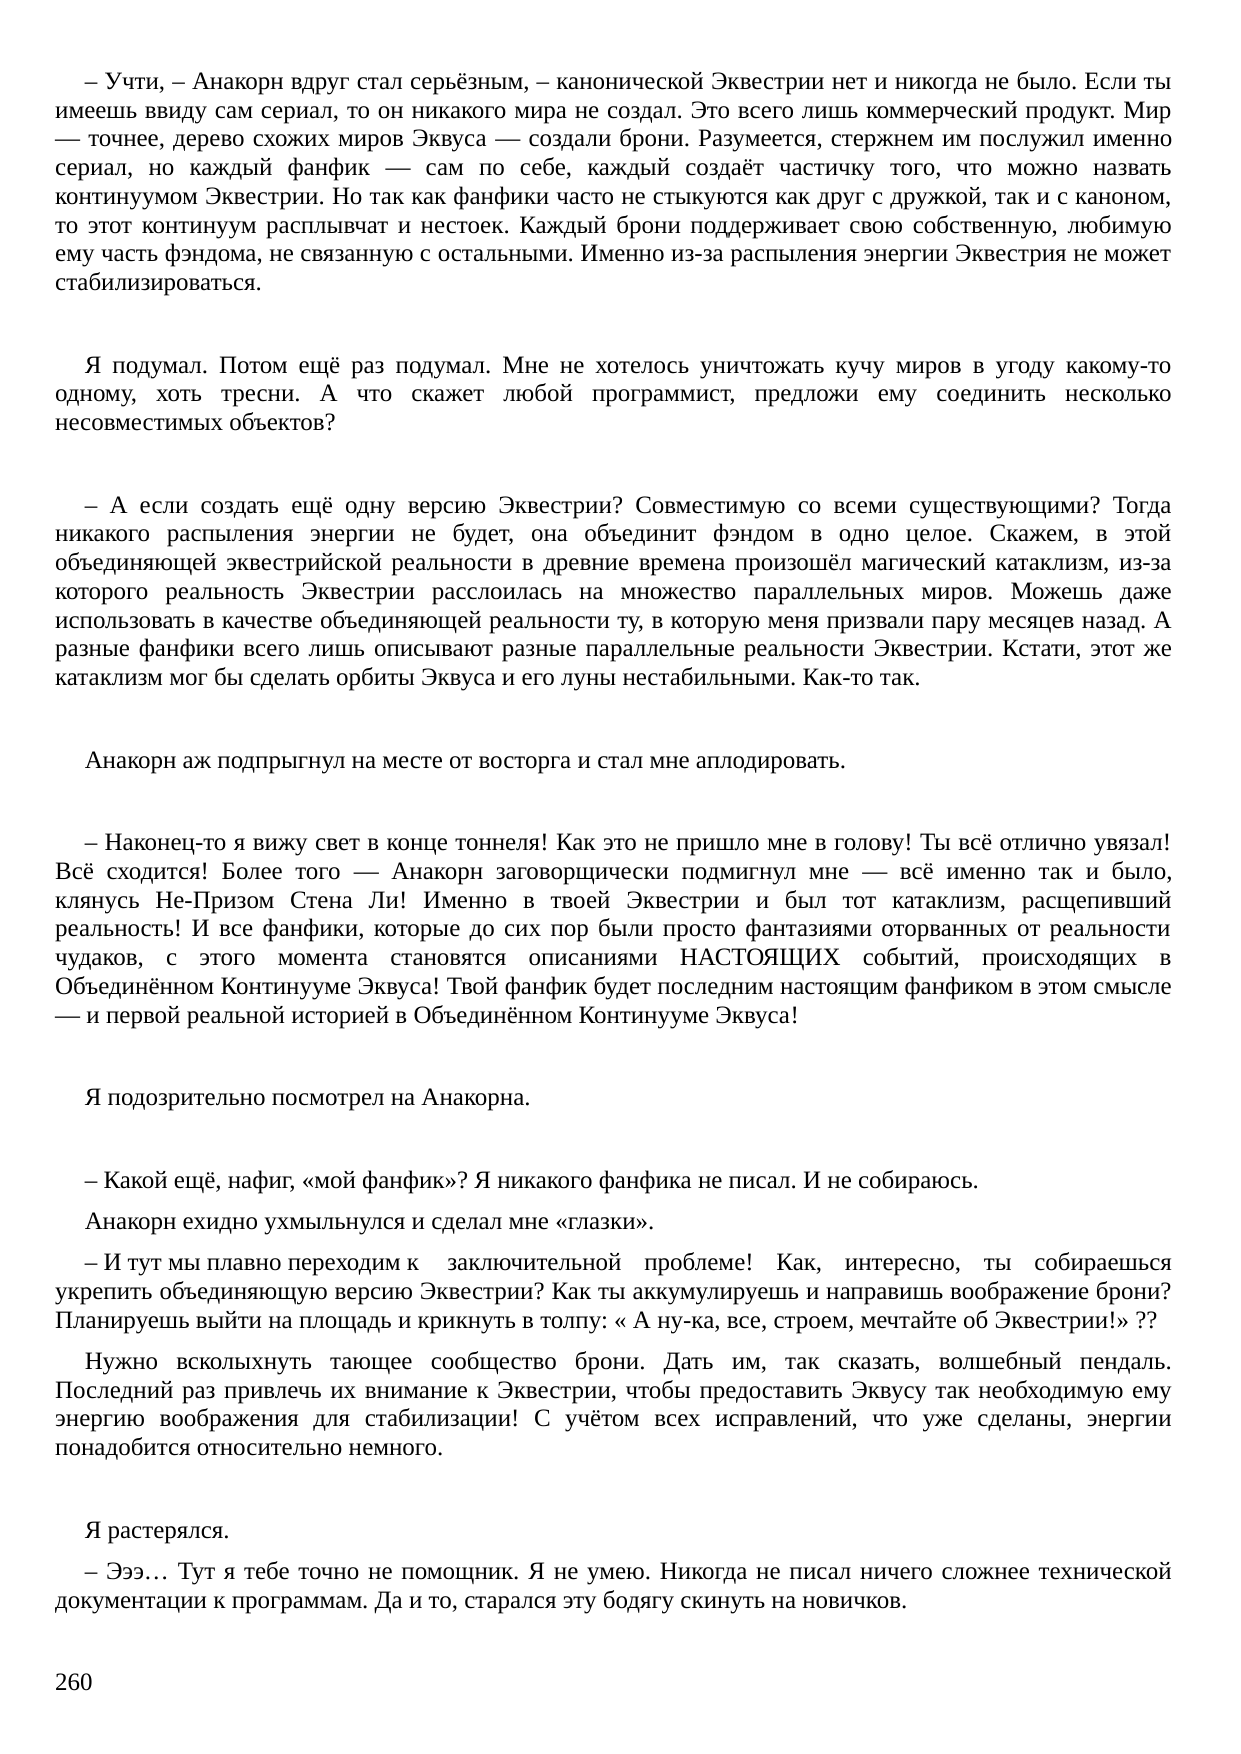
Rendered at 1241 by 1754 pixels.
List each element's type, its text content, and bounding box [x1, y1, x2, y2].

text Я подумал. Потом ещё раз подумал. Мне не хотелось уничтожать кучу миров в угоду какому-то одному, хоть тресни. А что скажет любой программист, предложи ему соединить несколько несовместимых объектов? [55, 350, 1173, 436]
text Я растерялся. [55, 1515, 1173, 1543]
text Анакорн аж подпрыгнул на месте от восторга и стал мне аплодировать. [55, 745, 1173, 773]
text – А если создать ещё одну версию Эквестрии? Совместимую со всеми существующими? Тогда никакого распыления энергии не будет, она объединит фэндом в одно целое. Скажем, в этой объединяющей эквестрийской реальности в древние времена произошёл магический катаклизм, из-за которого реальность Эквестрии расслоилась на множество параллельных миров. Можешь даже использовать в качестве объединяющей реальности ту, в которую меня призвали пару месяцев назад. А разные фанфики всего лишь описывают разные параллельные реальности Эквестрии. Кстати, этот же катаклизм мог бы сделать орбиты Эквуса и его луны нестабильными. Как-то так. [55, 490, 1173, 691]
text Я подозрительно посмотрел на Анакорна. [55, 1082, 1173, 1111]
text – Учти, – Анакорн вдруг стал серьёзным, – канонической Эквестрии нет и никогда не было. Если ты имеешь ввиду сам сериал, то он никакого мира не создал. Это всего лишь коммерческий продукт. Мир — точнее, дерево схожих миров Эквуса — создали брони. Разумеется, стержнем им послужил именно сериал, но каждый фанфик — сам по себе, каждый создаёт частичку того, что можно назвать континуумом Эквестрии. Но так как фанфики часто не стыкуются как друг с дружкой, так и с каноном, то этот континуум расплывчат и нестоек. Каждый брони поддерживает свою собственную, любимую ему часть фэндома, не связанную с остальными. Именно из-за распыления энергии Эквестрия не может стабилизироваться. [55, 66, 1173, 296]
text – Эээ… Тут я тебе точно не помощник. Я не умею. Никогда не писал ничего сложнее технической документации к программам. Да и то, старался эту бодягу скинуть на новичков. [55, 1556, 1173, 1613]
text – Какой ещё, нафиг, «мой фанфик»? Я никакого фанфика не писал. И не собираюсь. [55, 1165, 1173, 1193]
text – И тут мы плавно переходим к заключительной проблеме! Как, интересно, ты собираешься укрепить объединяющую версию Эквестрии? Как ты аккумулируешь и направишь воображение брони? Планируешь выйти на площадь и крикнуть в толпу: « А ну-ка, все, строем, мечтайте об Эквестрии!» ?? [55, 1247, 1173, 1333]
text – Наконец-то я вижу свет в конце тоннеля! Как это не пришло мне в голову! Ты всё отлично увязал! Всё сходится! Более того — Анакорн заговорщически подмигнул мне — всё именно так и было, клянусь Не-Призом Стена Ли! Именно в твоей Эквестрии и был тот катаклизм, расщепивший реальность! И все фанфики, которые до сих пор были просто фантазиями оторванных от реальности чудаков, с этого момента становятся описаниями НАСТОЯЩИХ событий, происходящих в Объединённом Континууме Эквуса! Твой фанфик будет последним настоящим фанфиком в этом смысле — и первой реальной историей в Объединённом Континууме Эквуса! [55, 827, 1173, 1028]
text Анакорн ехидно ухмыльнулся и сделал мне «глазки». [55, 1206, 1173, 1235]
text Нужно всколыхнуть тающее сообщество брони. Дать им, так сказать, волшебный пендаль. Последний раз привлечь их внимание к Эквестрии, чтобы предоставить Эквусу так необходимую ему энергию воображения для стабилизации! С учётом всех исправлений, что уже сделаны, энергии понадобится относительно немного. [55, 1346, 1173, 1461]
